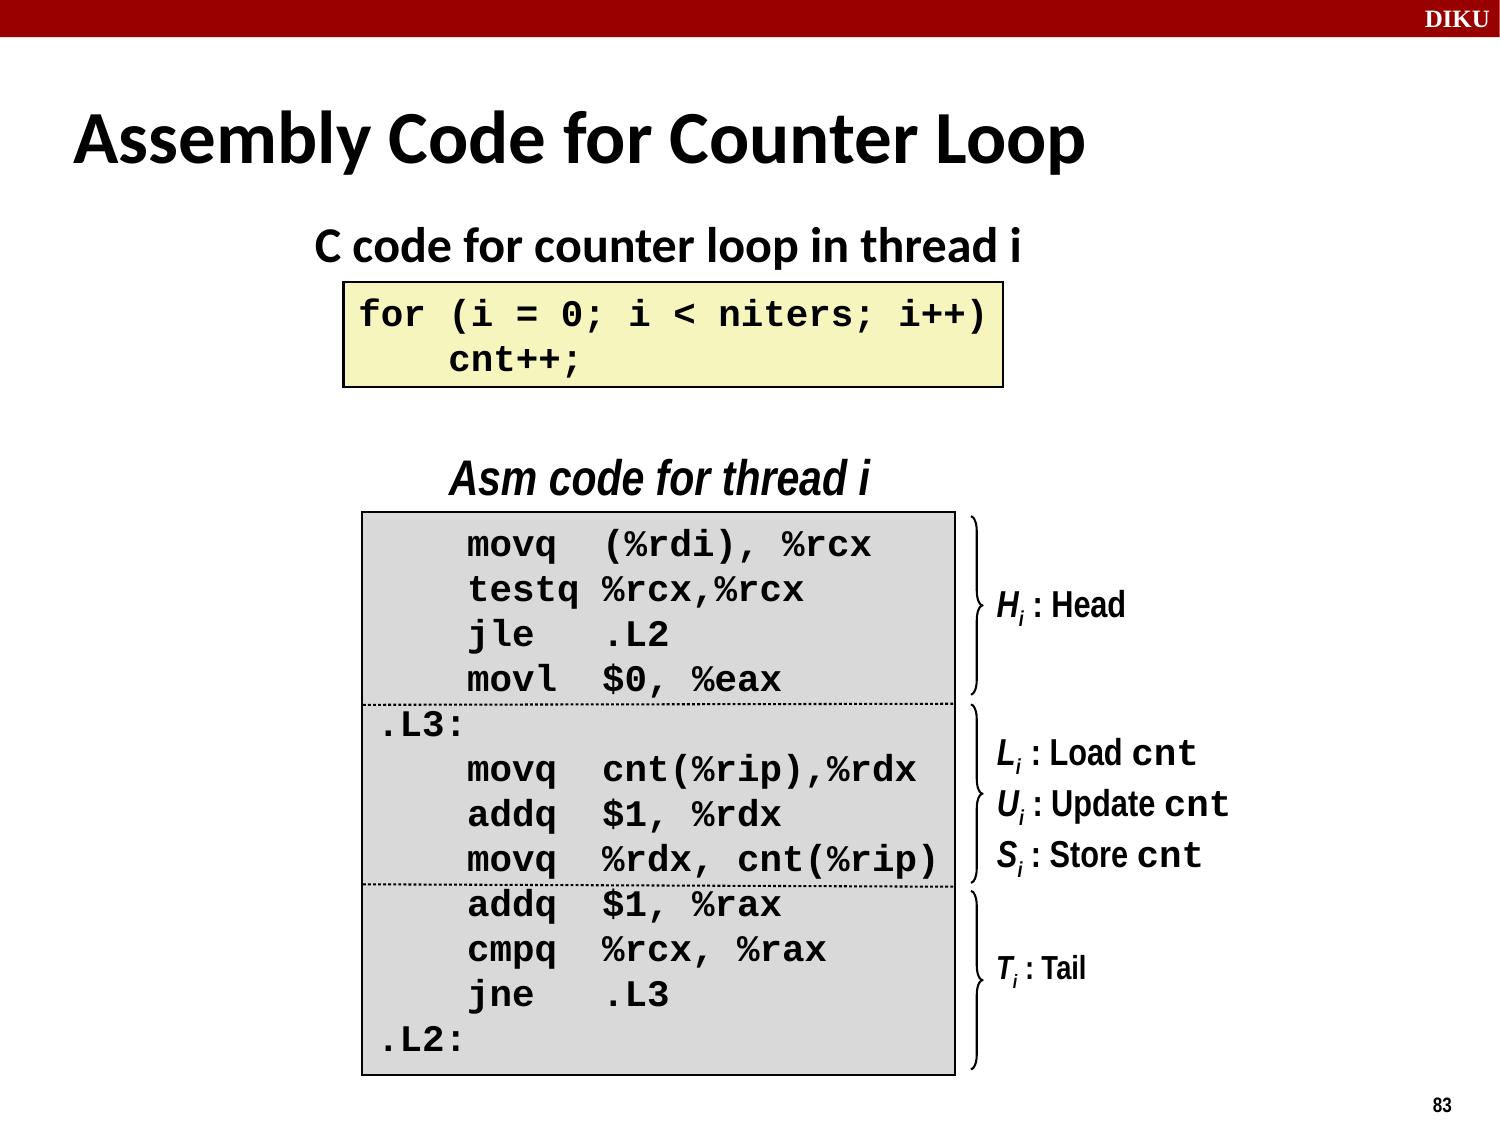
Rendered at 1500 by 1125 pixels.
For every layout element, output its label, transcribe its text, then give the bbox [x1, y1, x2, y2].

text_box C code for counter loop in thread i [300, 205, 1097, 280]
text_box movq (%rdi), %rcx testq %rcx,%rcx jle .L2 movl $0, %eax .L3: movq cnt(%rip),%rdx addq $1, %rdx movq %rdx, cnt(%rip) addq $1, %rax cmpq %rcx, %rax jne .L3 .L2: [362, 512, 956, 1075]
text_box Asm code for thread i [433, 438, 884, 514]
text_box Assembly Code for Counter Loop [58, 71, 1304, 197]
text_box Hi : Head [981, 572, 1141, 639]
text_box Li : Load cnt Ui : Update cnt Si : Store cnt [982, 720, 1247, 889]
text_box Ti : Tail [981, 939, 1102, 999]
text_box for (i = 0; i < niters; i++) cnt++; [343, 281, 1003, 387]
